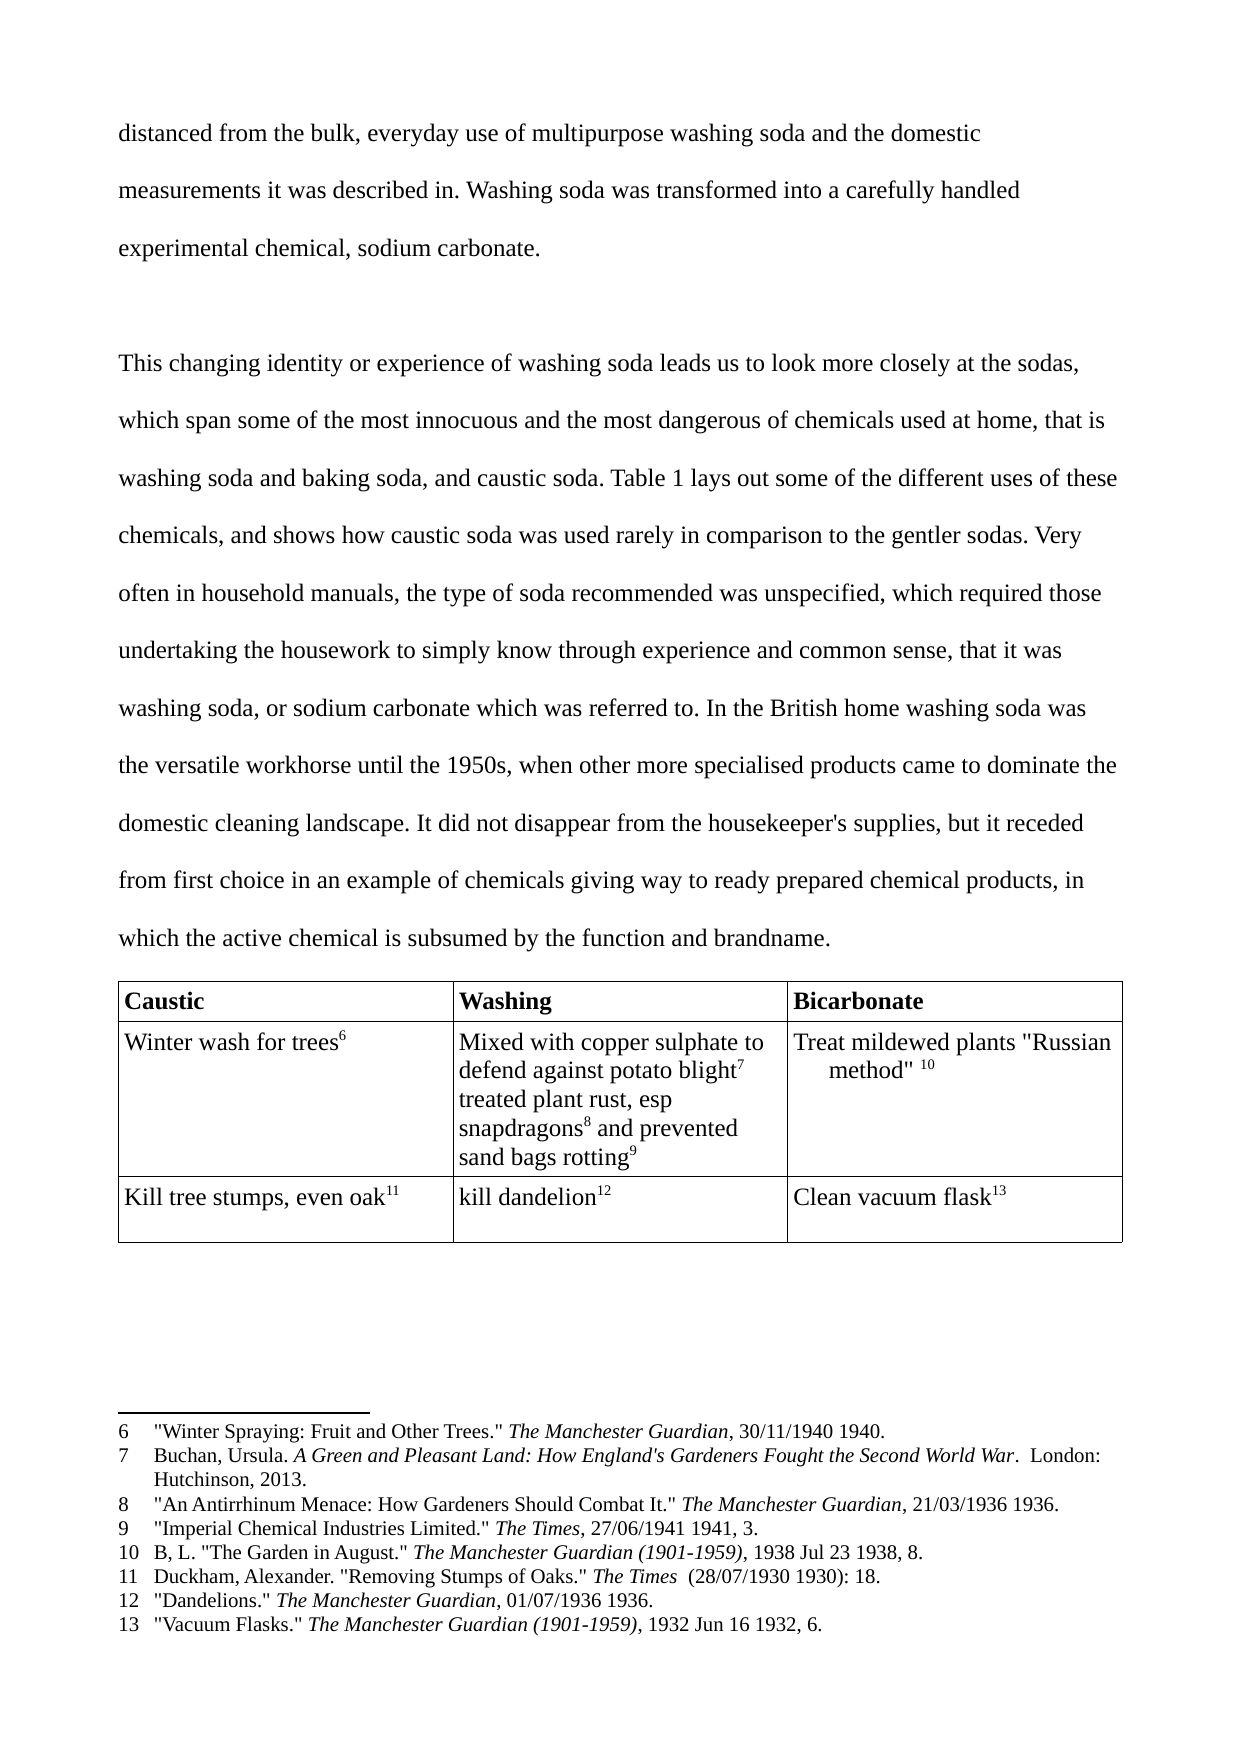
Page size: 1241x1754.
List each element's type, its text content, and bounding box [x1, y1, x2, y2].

table_cell kill dandelion [454, 1177, 787, 1242]
text This changing identity or experience of washing soda leads us to look more closely at the sodas, which span some of the most innocuous and the most dangerous of chemicals used at home, that is washing soda and baking soda, and caustic soda. Table 1 lays out some of the different uses of these chemicals, and shows how caustic soda was used rarely in comparison to the gentler sodas. Very often in household manuals, the type of soda recommended was unspecified, which required those undertaking the housework to simply know through experience and common sense, that it was washing soda, or sodium carbonate which was referred to. In the British home washing soda was the versatile workhorse until the 1950s, when other more specialised products came to dominate the domestic cleaning landscape. It did not disappear from the housekeeper's supplies, but it receded from first choice in an example of chemicals giving way to ready prepared chemical products, in which the active chemical is subsumed by the function and brandname. [118, 348, 1122, 952]
table_header Washing [454, 982, 787, 1021]
table_header Bicarbonate [788, 982, 1122, 1021]
table_cell Clean vacuum flask [788, 1177, 1122, 1242]
table_cell Mixed with copper sulphate to defend against potato blight treated plant rust, esp snapdragons and prevented sand bags rotting [454, 1022, 787, 1176]
text distanced from the bulk, everyday use of multipurpose washing soda and the domestic measurements it was described in. Washing soda was transformed into a carefully handled experimental chemical, sodium carbonate. [118, 118, 1122, 262]
table_cell Treat mildewed plants "Russian method" [788, 1022, 1122, 1176]
table_cell Kill tree stumps, even oak [119, 1177, 453, 1242]
table_cell Winter wash for trees [119, 1022, 453, 1176]
table_header Caustic [119, 982, 453, 1021]
